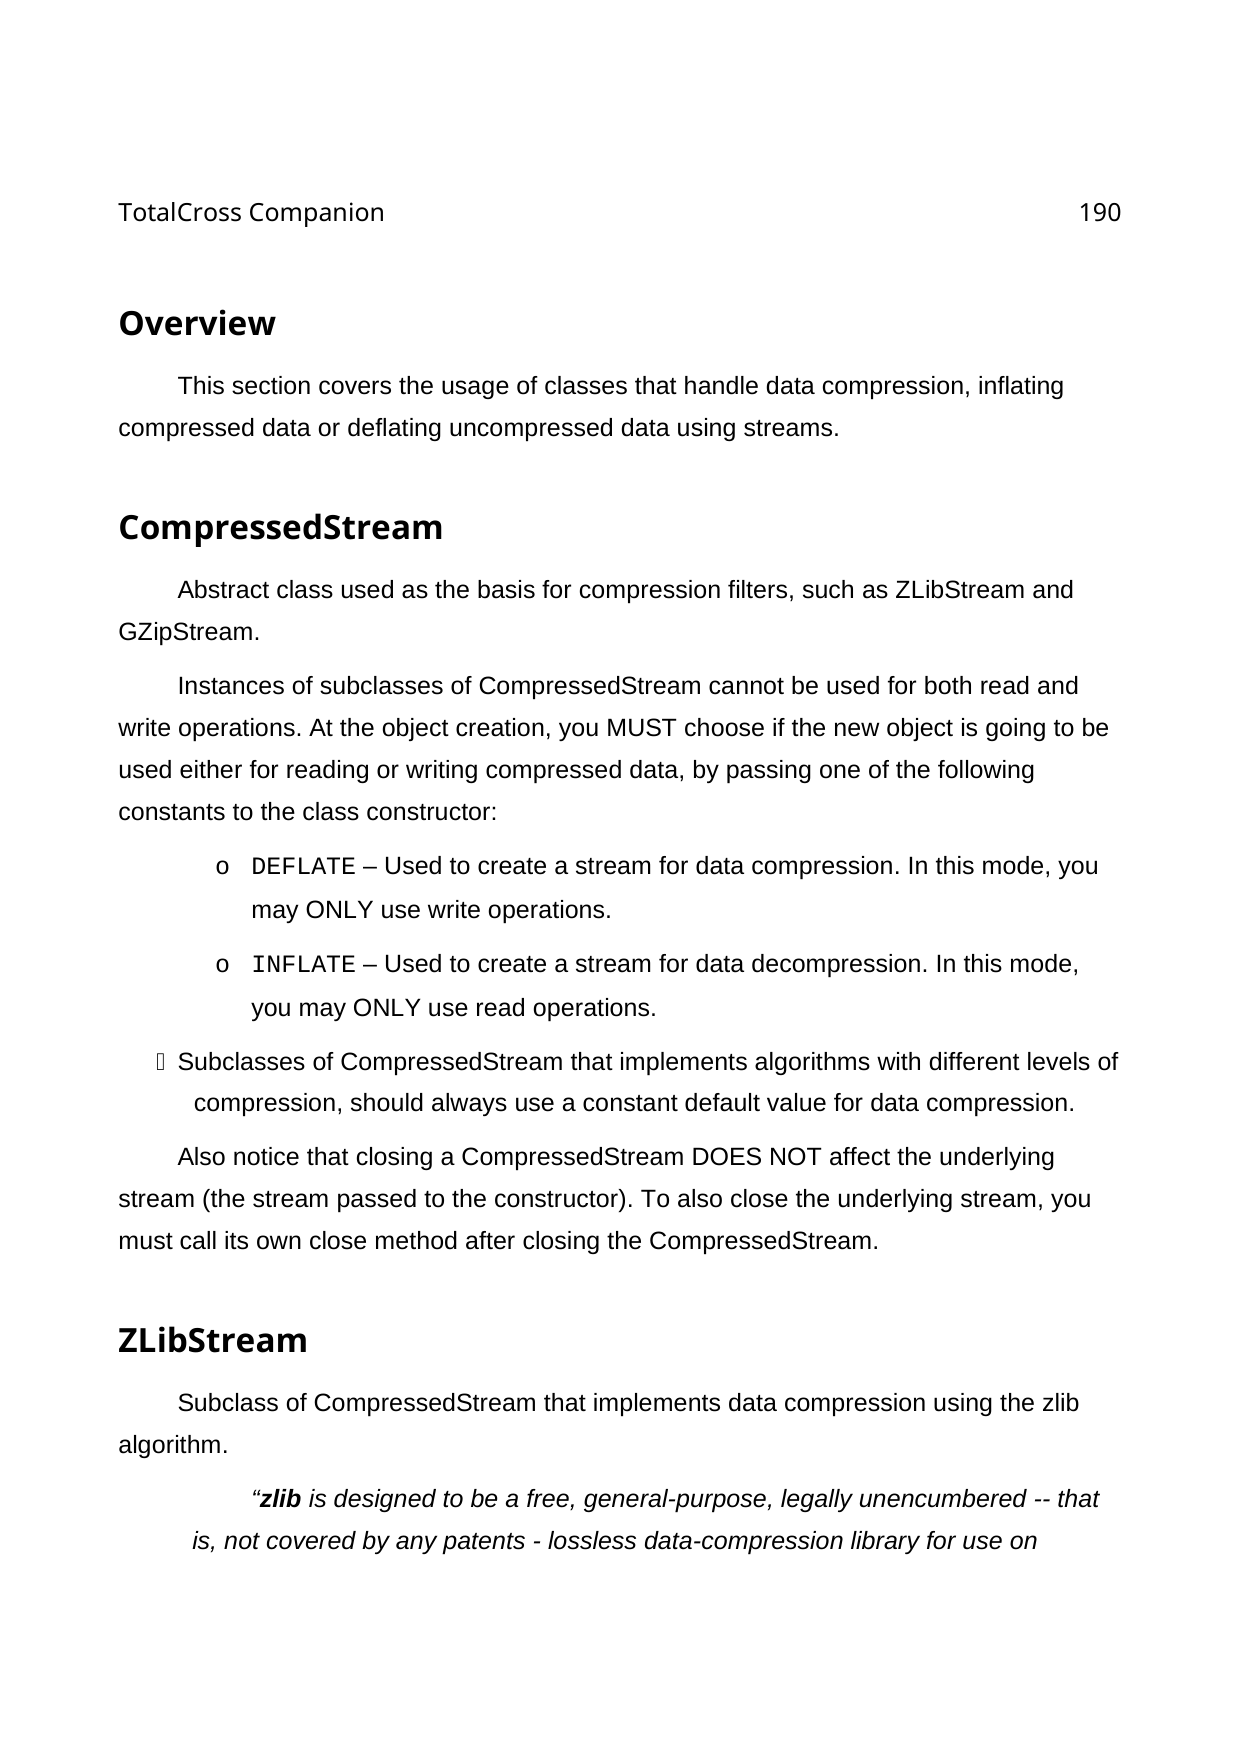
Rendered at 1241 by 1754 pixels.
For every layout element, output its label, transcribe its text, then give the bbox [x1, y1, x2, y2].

text Instances of subclasses of CompressedStream cannot be used for both read and write operations. At the object creation, you MUST choose if the new object is going to be used either for reading or writing compressed data, by passing one of the following constants to the class constructor: [118, 672, 1122, 826]
text Abstract class used as the basis for compression filters, such as ZLibStream and GZipStream. [118, 576, 1122, 646]
text Subclass of CompressedStream that implements data compression using the zlib algorithm. [118, 1389, 1122, 1459]
text Also notice that closing a CompressedStream DOES NOT affect the underlying stream (the stream passed to the constructor). To also close the underlying stream, you must call its own close method after closing the CompressedStream. [118, 1143, 1122, 1255]
subtitle Overview [118, 300, 1122, 346]
subtitle CompressedStream [118, 503, 1122, 549]
subtitle ZLibStream [118, 1316, 1122, 1362]
list Subclasses of CompressedStream that implements algorithms with different levels of compression, should always use a constant default value for data compression. [156, 1047, 1122, 1117]
text “zlib is designed to be a free, general-purpose, legally unencumbered -- that is, not covered by any patents - lossless data-compression library for use on [192, 1485, 1122, 1555]
text This section covers the usage of classes that handle data compression, inflating compressed data or deflating uncompressed data using streams. [118, 372, 1122, 442]
list DEFLATE – Used to create a stream for data compression. In this mode, you may ONLY use write operations. [215, 852, 1122, 924]
list INFLATE – Used to create a stream for data decompression. In this mode, you may ONLY use read operations. [215, 949, 1122, 1022]
